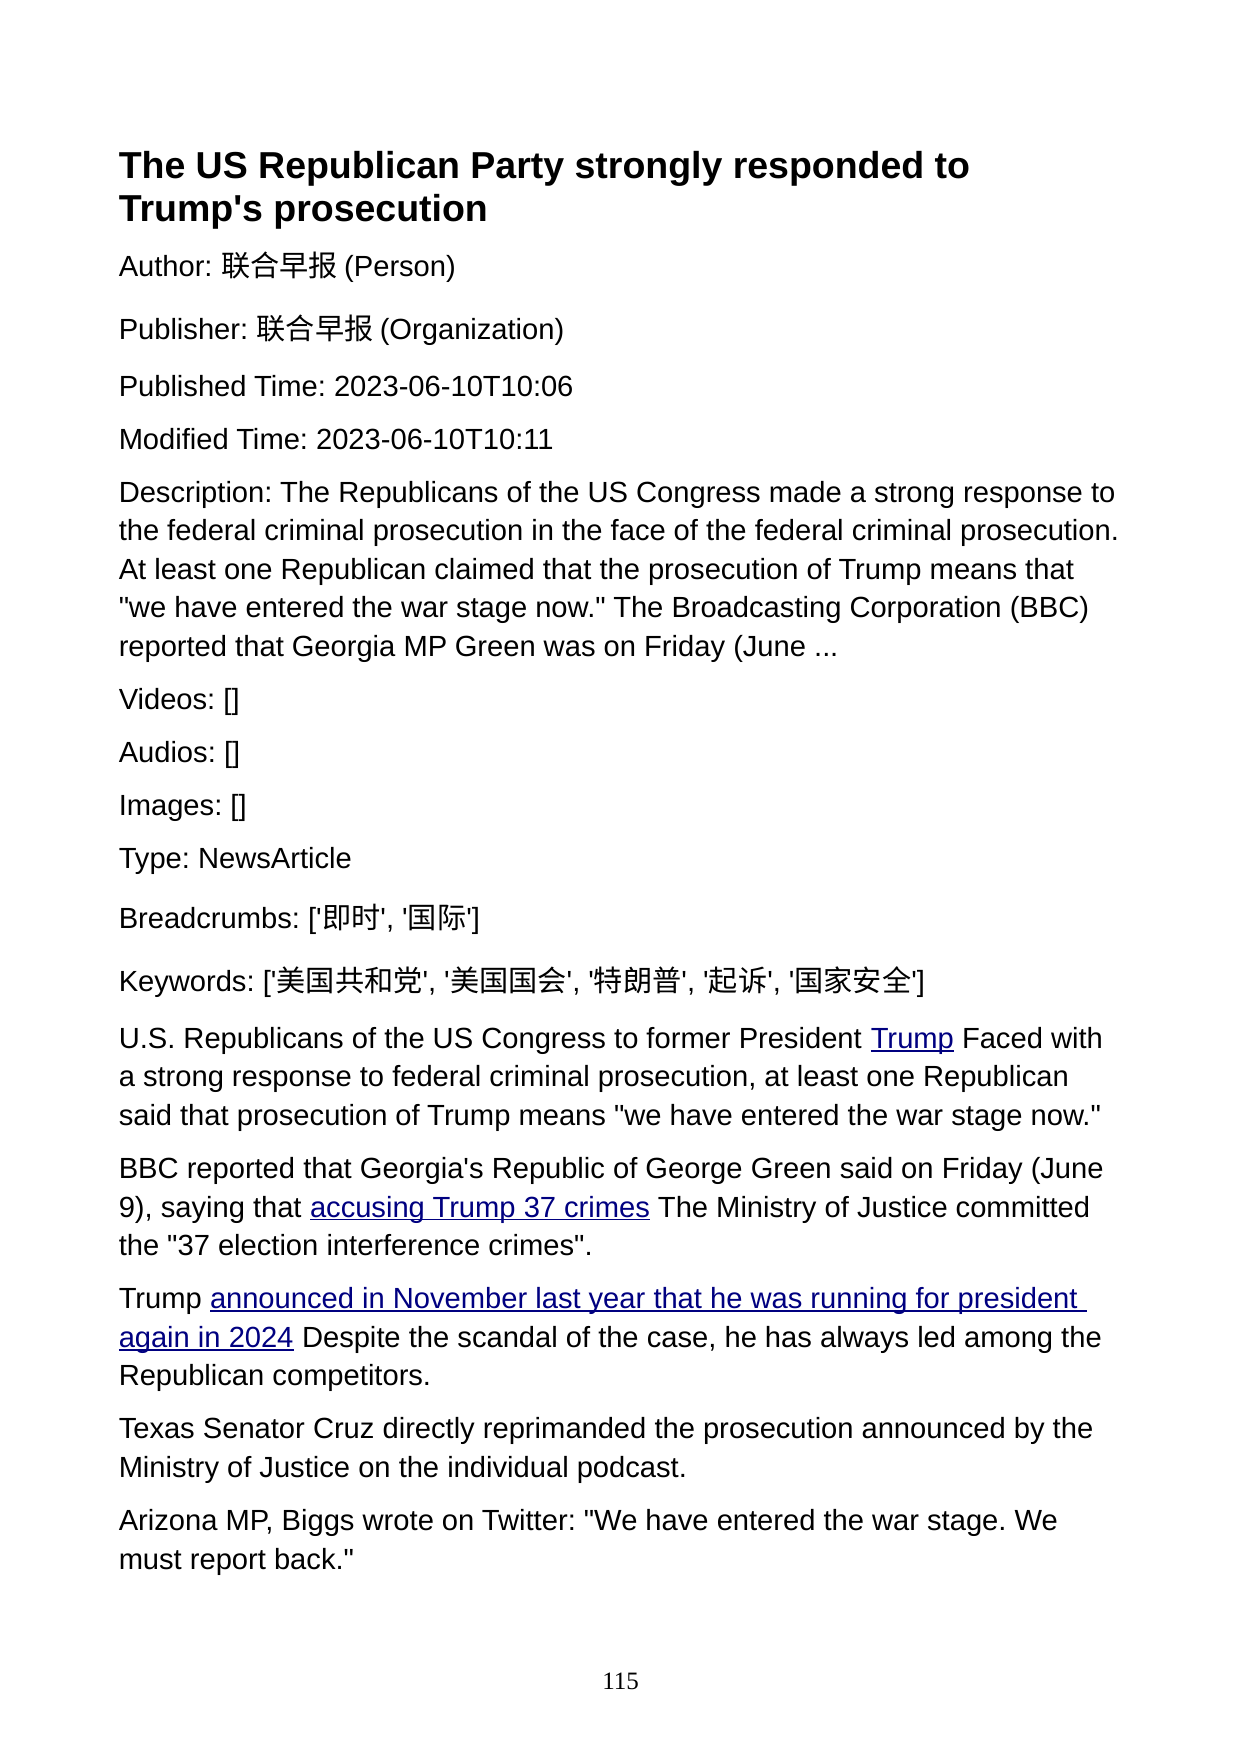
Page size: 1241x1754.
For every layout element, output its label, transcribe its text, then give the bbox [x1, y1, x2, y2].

text Images: [] [118, 788, 1122, 822]
text Modified Time: 2023-06-10T10:11 [118, 422, 1122, 455]
text Breadcrumbs: ['即时', '国际'] [118, 894, 1122, 937]
text Videos: [] [118, 682, 1122, 716]
text U.S. Republicans of the US Congress to former President Trump Faced with a strong response to federal criminal prosecution, at least one Republican said that prosecution of Trump means "we have entered the war stage now." [118, 1021, 1122, 1131]
text Publisher: 联合早报 (Organization) [118, 305, 1122, 348]
text Audios: [] [118, 735, 1122, 769]
text Trump announced in November last year that he was running for president again in 2024 Despite the scandal of the case, he has always led among the Republican competitors. [118, 1281, 1122, 1392]
text Description: The Republicans of the US Congress made a strong response to the federal criminal prosecution in the face of the federal criminal prosecution. At least one Republican claimed that the prosecution of Trump means that "we have entered the war stage now." The Broadcasting Corporation (BBC) reported that Georgia MP Green was on Friday (June ... [118, 475, 1122, 662]
text BBC reported that Georgia's Republic of George Green said on Friday (June 9), saying that accusing Trump 37 crimes The Ministry of Justice committed the "37 election interference crimes". [118, 1151, 1122, 1262]
text Author: 联合早报 (Person) [118, 242, 1122, 284]
text Type: NewsArticle [118, 841, 1122, 875]
subtitle The US Republican Party strongly responded to Trump's prosecution [118, 143, 1122, 230]
text Published Time: 2023-06-10T10:06 [118, 368, 1122, 402]
text Texas Senator Cruz directly reprimanded the prosecution announced by the Ministry of Justice on the individual podcast. [118, 1411, 1122, 1483]
text Keywords: ['美国共和党', '美国国会', '特朗普', '起诉', '国家安全'] [118, 958, 1122, 1000]
text Arizona MP, Biggs wrote on Twitter: "We have entered the war stage. We must report back." [118, 1503, 1122, 1575]
